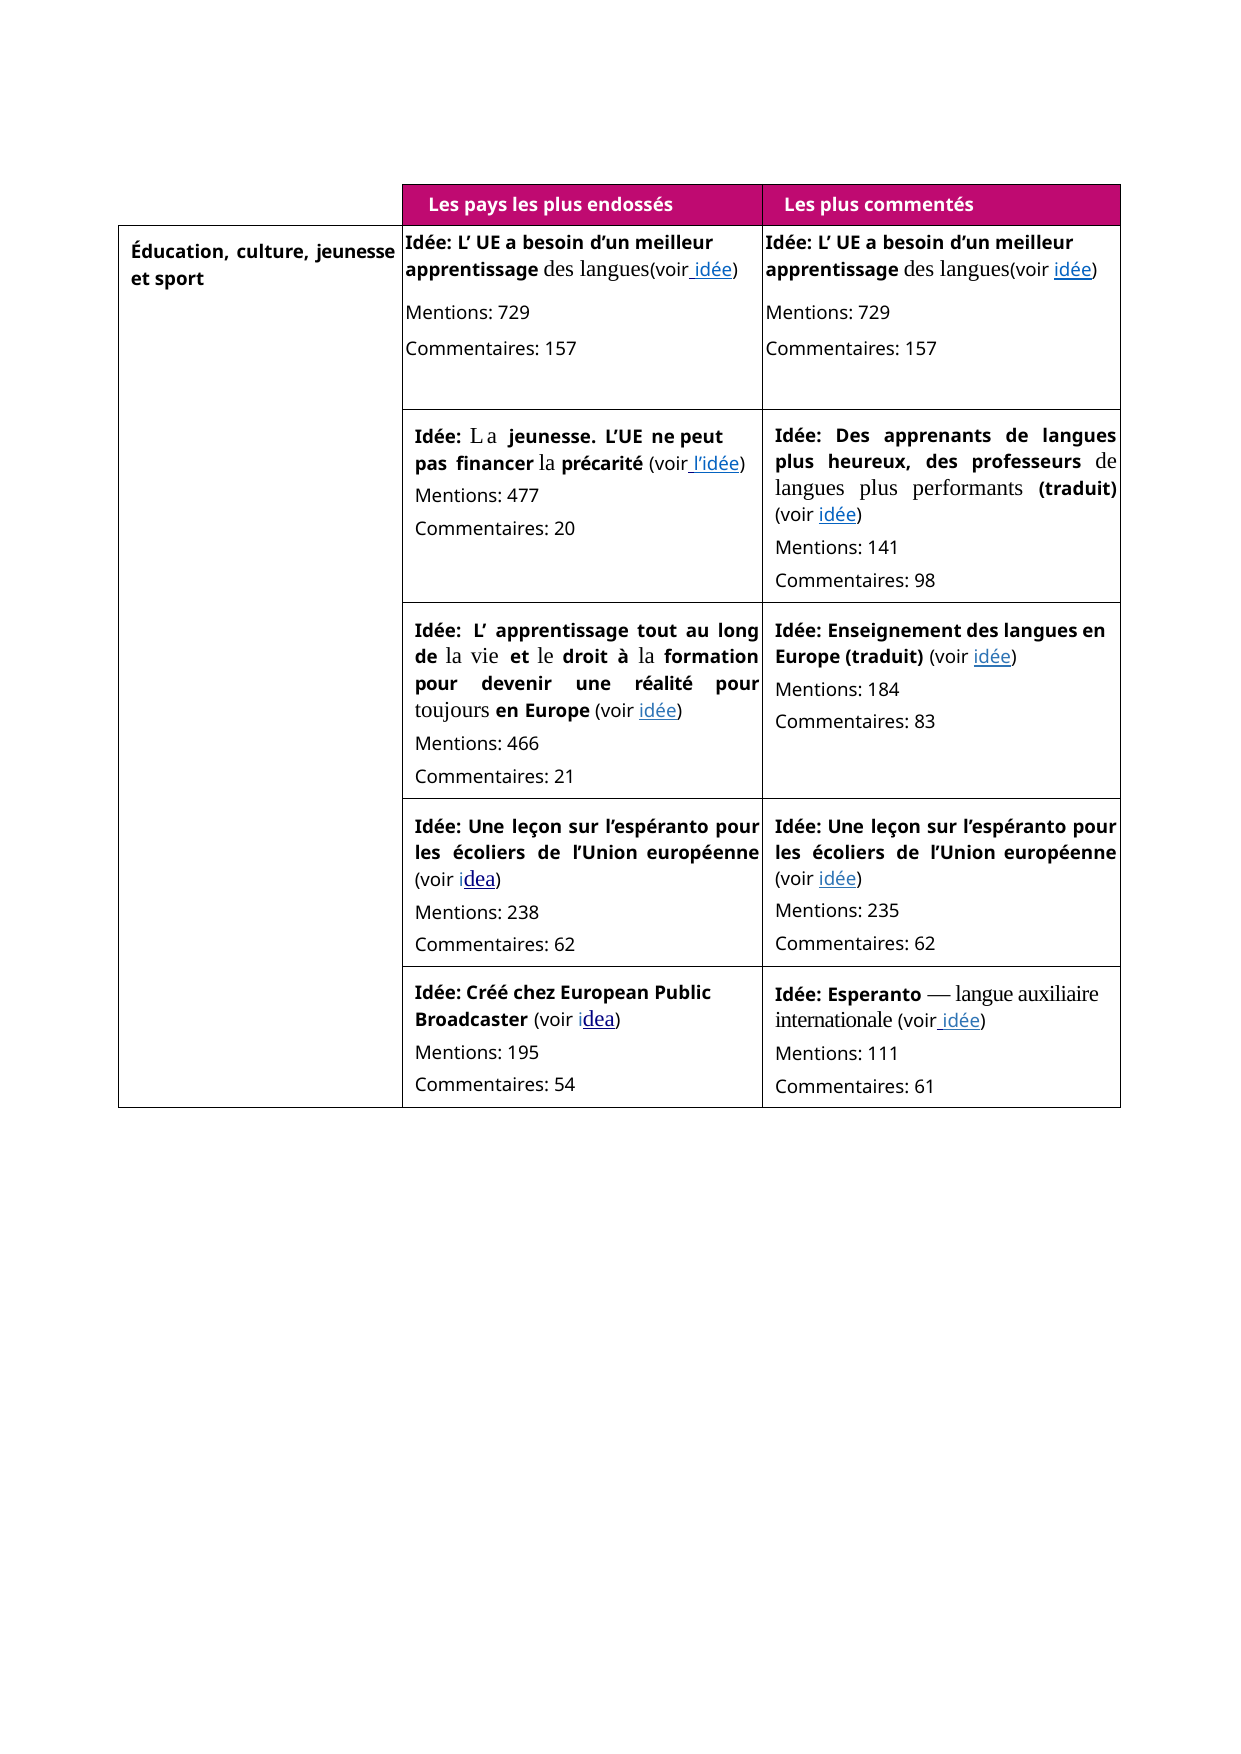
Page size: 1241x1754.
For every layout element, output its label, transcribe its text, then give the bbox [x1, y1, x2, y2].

table_cell Idée: Une leçon sur l’espéranto pour les écoliers de l’Union européenne (voir idée) Mentions: 235 Commentaires: 62 [763, 799, 1120, 966]
table_header [403, 185, 428, 225]
table_cell Idée: Enseignement des langues en Europe (traduit) (voir idée) Mentions: 184 Commentaires: 83 [763, 603, 1120, 798]
table_cell Idée: L’ apprentissage tout au long de la vie et le droit à la formation pour devenir une réalité pour toujours en Europe (voir idée) Mentions: 466 Commentaires: 21 [403, 603, 762, 798]
table_cell Idée: La jeunesse. L’UE ne peut pas financer la précarité (voir l’idée) Mentions: 477 Commentaires: 20 [403, 410, 762, 602]
table_cell Éducation, culture, jeunesse et sport [119, 226, 402, 1107]
table_cell Idée: Créé chez European Public Broadcaster (voir idea) Mentions: 195 Commentaires: 54 [403, 967, 762, 1107]
table_header Les pays les plus endossés [428, 185, 736, 225]
table_header [1094, 185, 1120, 225]
table_cell Idée: L’ UE a besoin d’un meilleur apprentissage des langues(voir idée) Mentions: 729 Commentaires: 157 [763, 226, 1120, 408]
table_header [763, 185, 784, 225]
table_cell Idée: Une leçon sur l’espéranto pour les écoliers de l’Union européenne (voir idea) Mentions: 238 Commentaires: 62 [403, 799, 762, 966]
table_cell Idée: Esperanto — langue auxiliaire internationale (voir idée) Mentions: 111 Commentaires: 61 [763, 967, 1120, 1107]
table_cell Idée: Des apprenants de langues plus heureux, des professeurs de langues plus performants (traduit) (voir idée) Mentions: 141 Commentaires: 98 [763, 410, 1120, 602]
table_header [118, 184, 402, 225]
table_header Les plus commentés [784, 185, 1094, 225]
table_cell Idée: L’ UE a besoin d’un meilleur apprentissage des langues(voir idée) Mentions: 729 Commentaires: 157 [403, 226, 762, 408]
table_header [736, 185, 762, 225]
